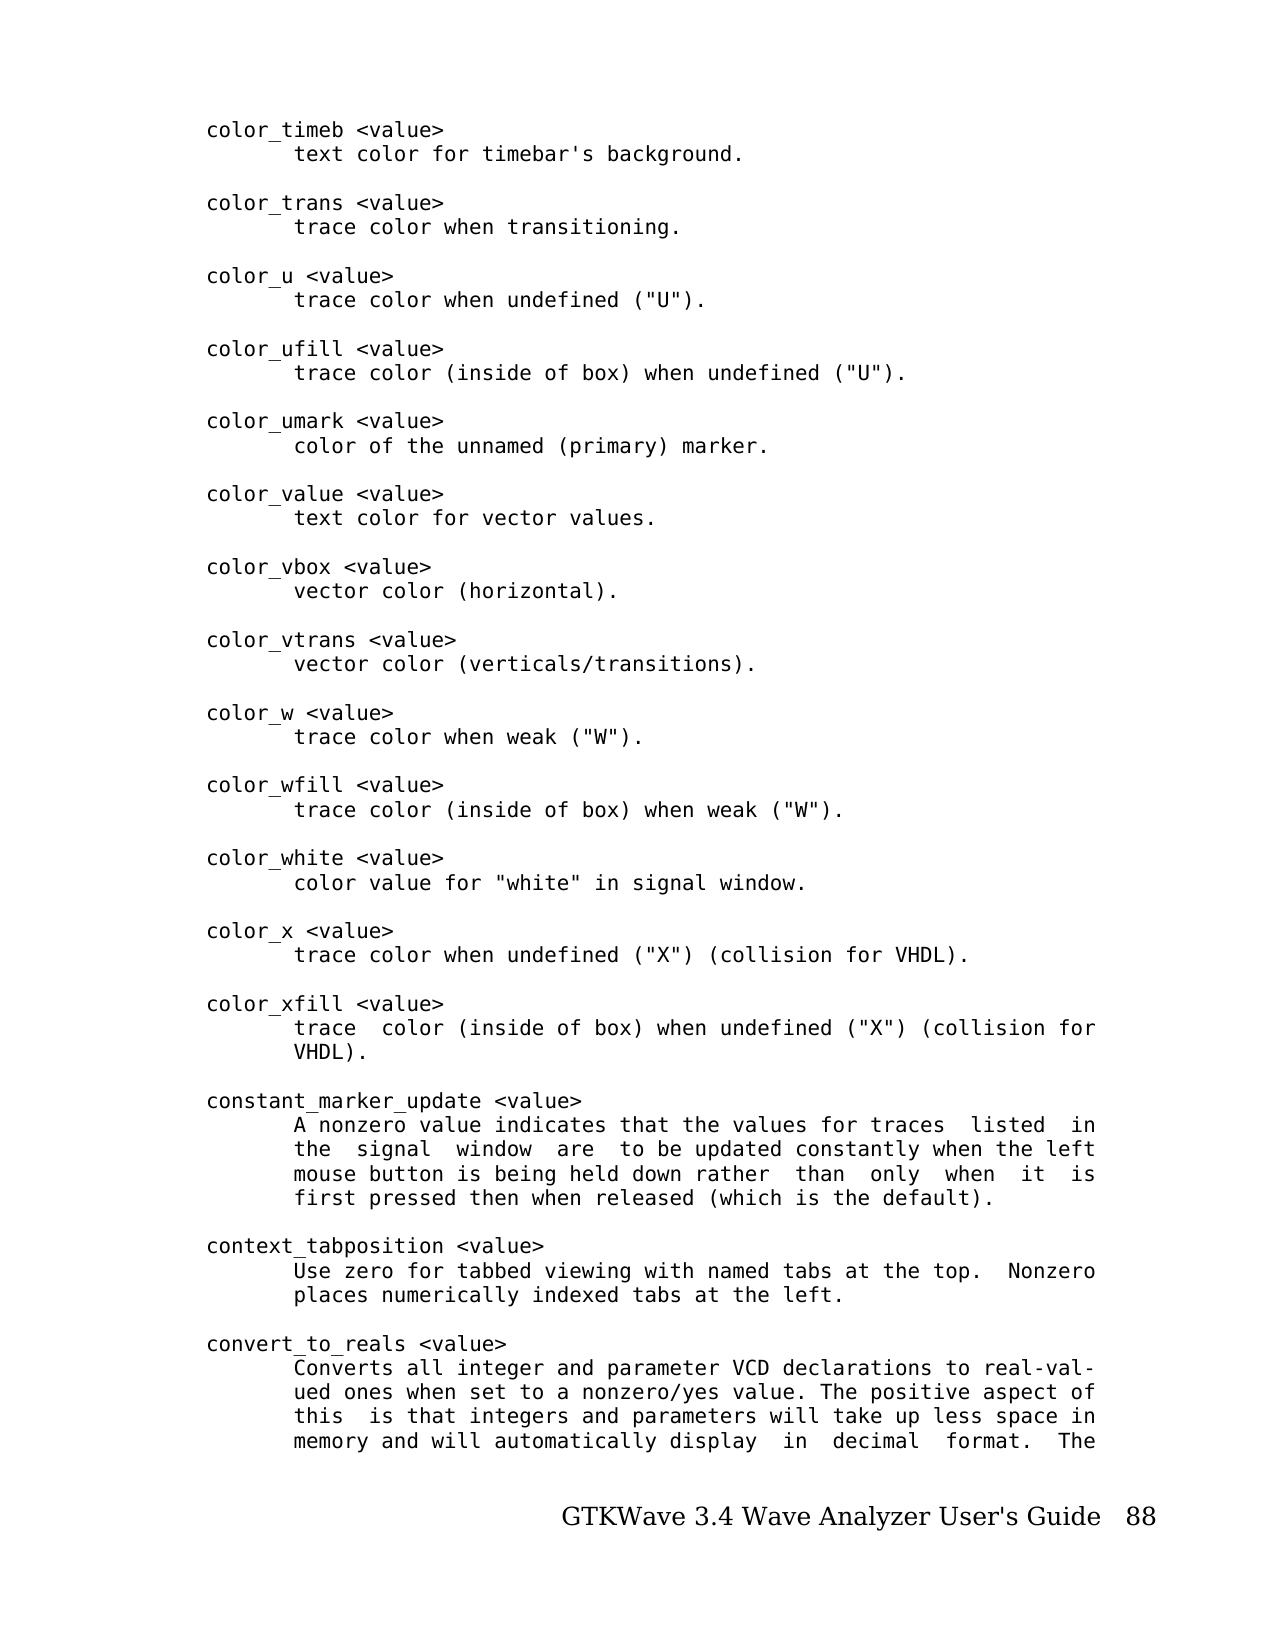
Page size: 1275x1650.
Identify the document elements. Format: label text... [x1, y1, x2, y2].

text trace color when undefined ("X") (collision for VHDL). [118, 943, 1157, 968]
text mouse button is being held down rather than only when it is [118, 1162, 1157, 1186]
text context_tabposition <value> [118, 1234, 1157, 1259]
text Use zero for tabbed viewing with named tabs at the top. Nonzero [118, 1259, 1157, 1283]
text color value for "white" in signal window. [118, 871, 1157, 895]
text trace color (inside of box) when undefined ("X") (collision for [118, 1016, 1157, 1040]
text vector color (horizontal). [118, 579, 1157, 603]
text color_xfill <value> [118, 992, 1157, 1016]
text color_value <value> [118, 482, 1157, 506]
text text color for timebar's background. [118, 142, 1157, 167]
text color of the unnamed (primary) marker. [118, 434, 1157, 458]
text color_w <value> [118, 701, 1157, 725]
text color_wfill <value> [118, 773, 1157, 798]
text this is that integers and parameters will take up less space in [118, 1404, 1157, 1429]
text constant_marker_update <value> [118, 1089, 1157, 1113]
text trace color (inside of box) when undefined ("U"). [118, 361, 1157, 385]
text ued ones when set to a nonzero/yes value. The positive aspect of [118, 1380, 1157, 1404]
text color_u <value> [118, 264, 1157, 288]
text memory and will automatically display in decimal format. The [118, 1429, 1157, 1453]
text first pressed then when released (which is the default). [118, 1186, 1157, 1210]
text color_trans <value> [118, 191, 1157, 215]
text A nonzero value indicates that the values for traces listed in [118, 1113, 1157, 1137]
text color_vtrans <value> [118, 628, 1157, 652]
text trace color when weak ("W"). [118, 725, 1157, 749]
text trace color (inside of box) when weak ("W"). [118, 798, 1157, 822]
text trace color when undefined ("U"). [118, 288, 1157, 312]
text color_umark <value> [118, 409, 1157, 434]
text color_white <value> [118, 846, 1157, 871]
text Converts all integer and parameter VCD declarations to real-val- [118, 1356, 1157, 1380]
text convert_to_reals <value> [118, 1332, 1157, 1356]
text color_x <value> [118, 919, 1157, 943]
text VHDL). [118, 1040, 1157, 1065]
text color_timeb <value> [118, 118, 1157, 142]
text places numerically indexed tabs at the left. [118, 1283, 1157, 1307]
text vector color (verticals/transitions). [118, 652, 1157, 676]
text trace color when transitioning. [118, 215, 1157, 239]
text color_ufill <value> [118, 337, 1157, 361]
text color_vbox <value> [118, 555, 1157, 579]
text the signal window are to be updated constantly when the left [118, 1137, 1157, 1162]
text text color for vector values. [118, 506, 1157, 531]
